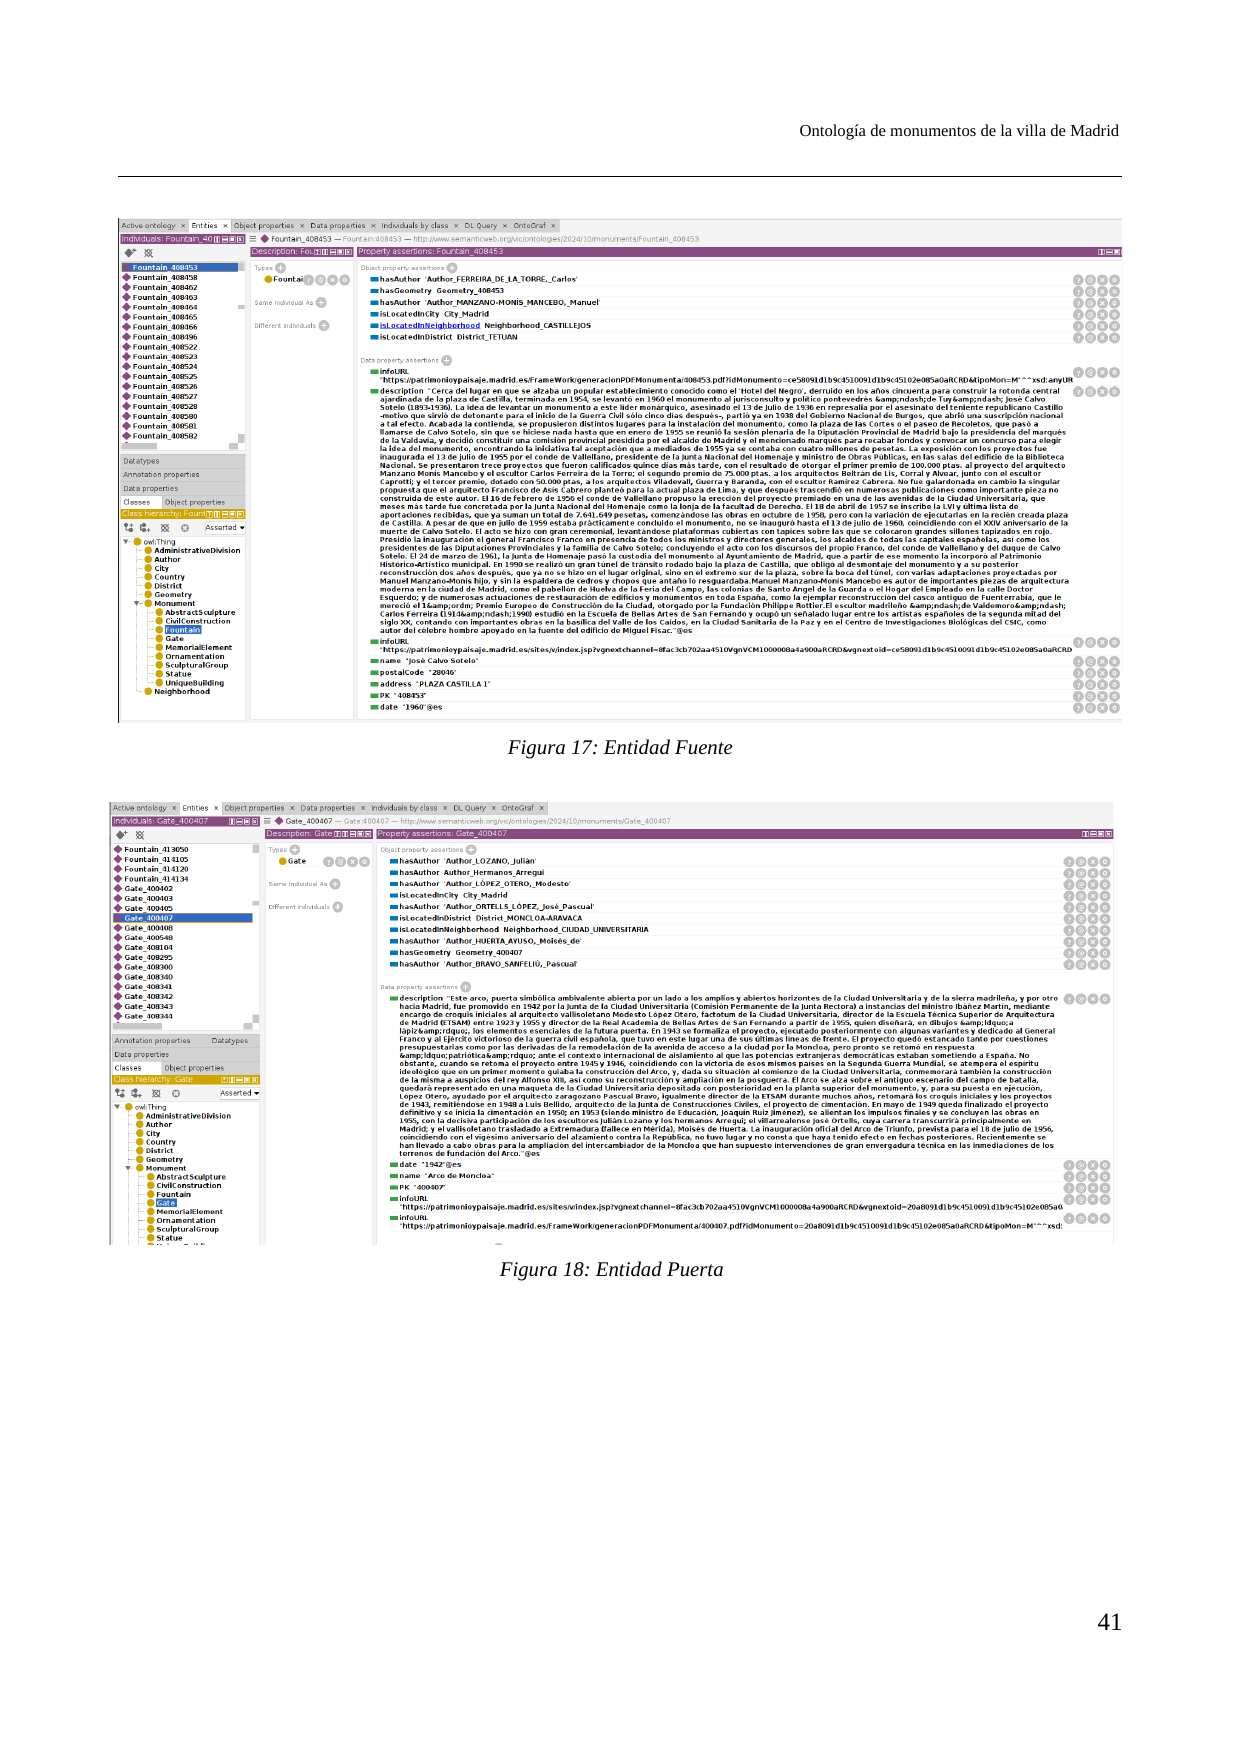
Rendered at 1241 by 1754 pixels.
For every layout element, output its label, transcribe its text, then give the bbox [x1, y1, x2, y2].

picture [118, 218, 1123, 723]
text Figura 18: Entidad Puerta [109, 1245, 1113, 1281]
picture [109, 802, 1114, 1245]
text Figura 17: Entidad Fuente [118, 723, 1122, 759]
